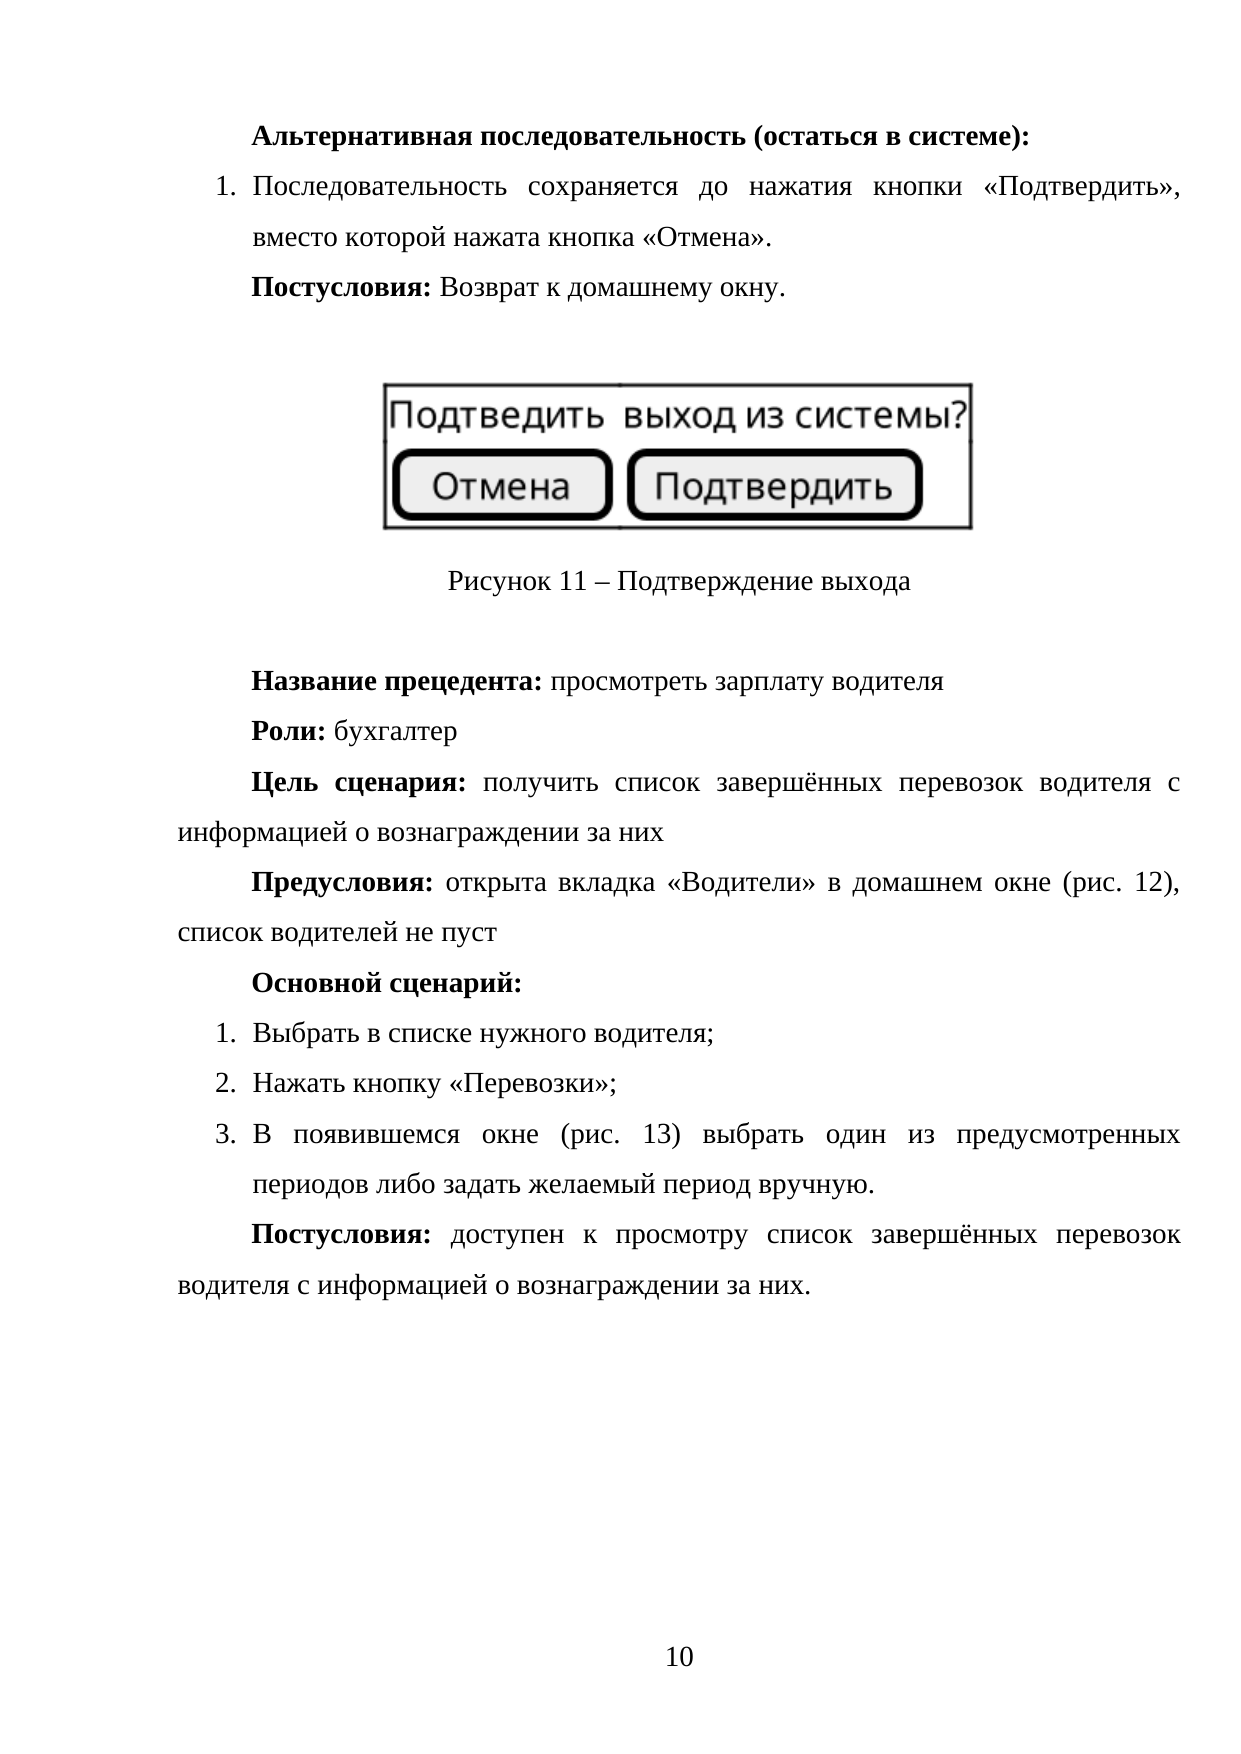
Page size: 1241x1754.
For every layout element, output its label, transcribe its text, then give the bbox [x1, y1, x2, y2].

text Название прецедента: просмотреть зарплату водителя [177, 663, 1181, 697]
list Выбрать в списке нужного водителя; [215, 1015, 1181, 1049]
list Подтверждение выхода [177, 563, 1181, 596]
list В появившемся окне (рис. 13) выбрать один из предусмотренных периодов либо задать желаемый период вручную. [215, 1116, 1181, 1200]
text Основной сценарий: [177, 965, 1181, 998]
text Альтернативная последовательность (остаться в системе): [177, 118, 1181, 152]
picture [369, 369, 989, 546]
text Роли: бухгалтер [177, 713, 1181, 747]
text Постусловия: Возврат к домашнему окну. [177, 269, 1181, 303]
list Нажать кнопку «Перевозки»; [215, 1066, 1181, 1099]
text Постусловия: доступен к просмотру список завершённых перевозок водителя с информацией о вознаграждении за них. [177, 1216, 1181, 1300]
text Предусловия: открыта вкладка «Водители» в домашнем окне (рис. 12), список водителей не пуст [177, 864, 1181, 948]
list Последовательность сохраняется до нажатия кнопки «Подтвердить», вместо которой нажата кнопка «Отмена». [215, 168, 1181, 252]
text Цель сценария: получить список завершённых перевозок водителя с информацией о вознаграждении за них [177, 764, 1181, 847]
